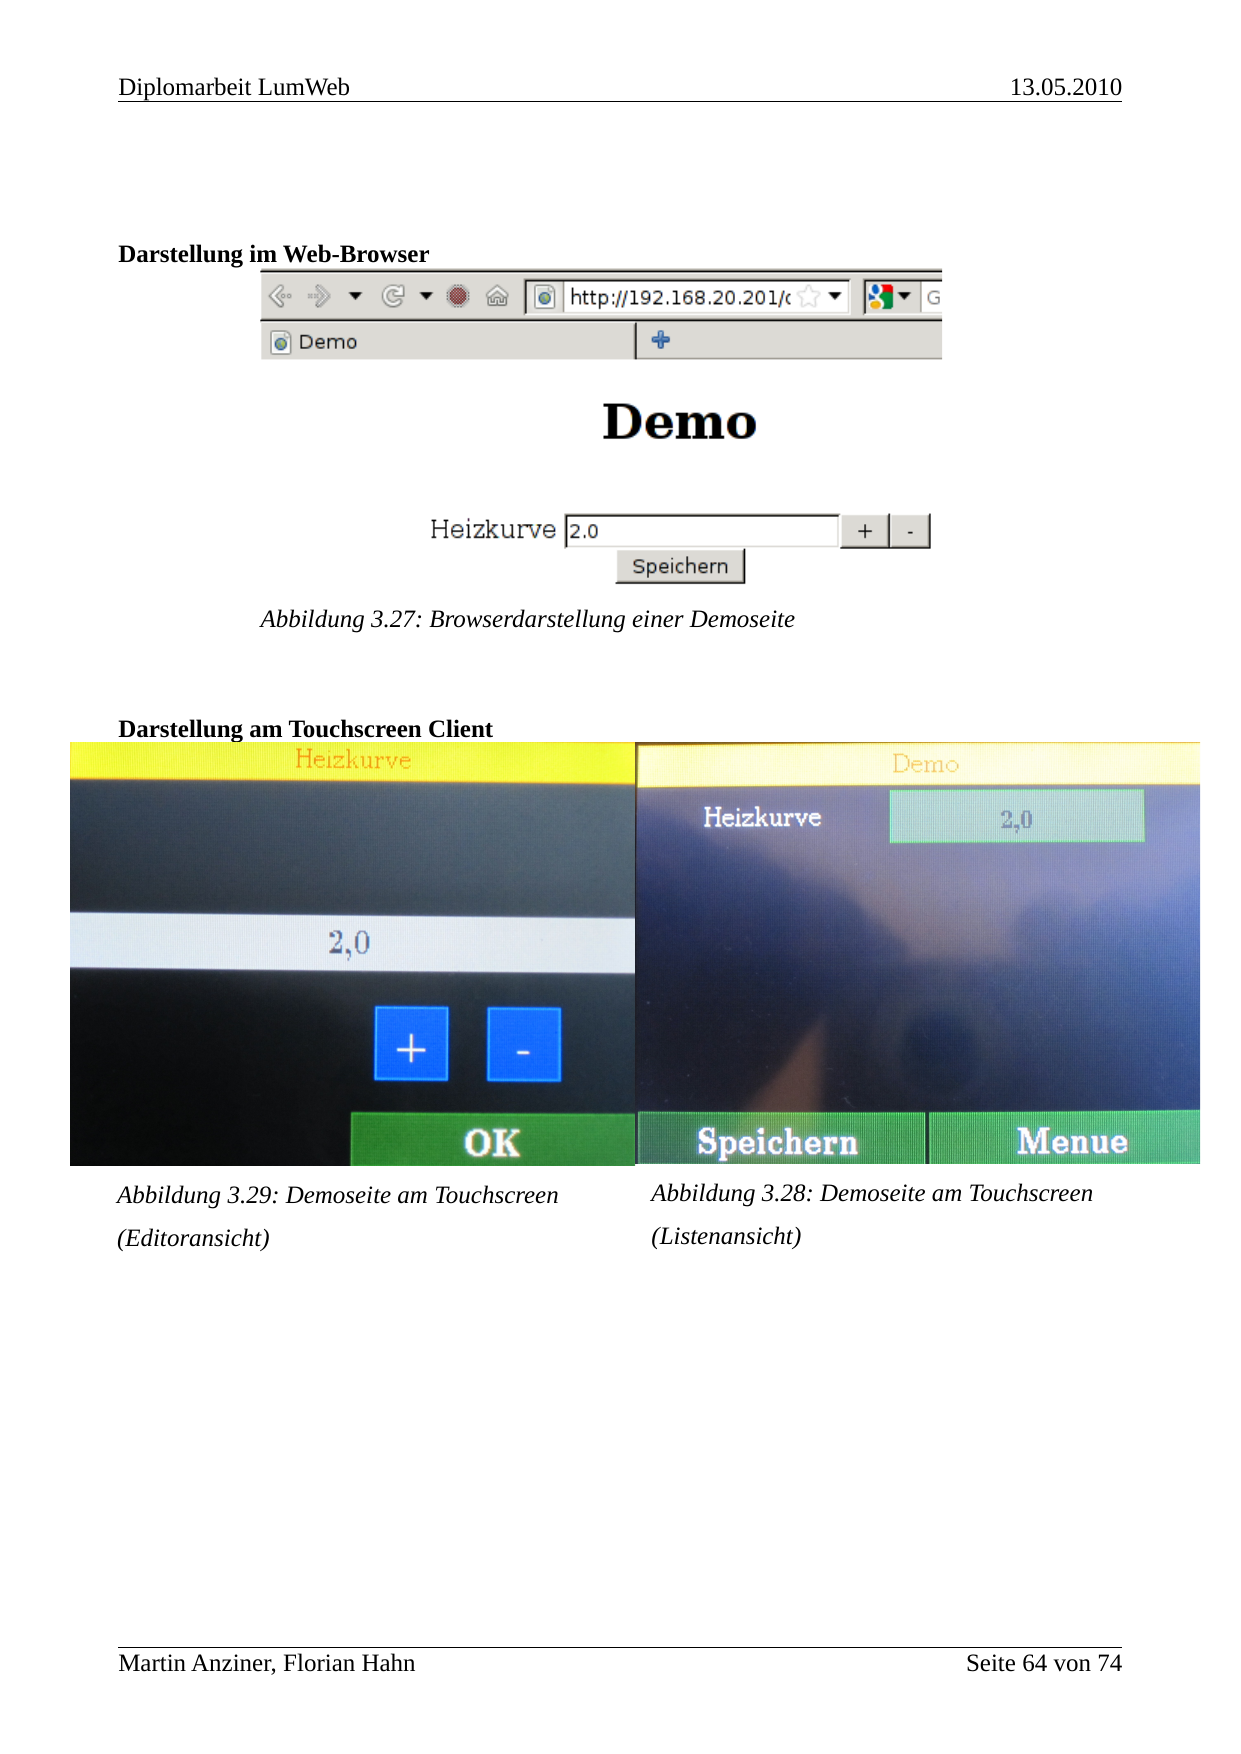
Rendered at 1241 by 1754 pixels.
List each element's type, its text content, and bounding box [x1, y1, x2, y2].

picture [260, 268, 943, 590]
text Darstellung im Web-Browser [118, 239, 1122, 268]
text Abbildung 3.27: Browserdarstellung einer Demoseite [260, 590, 938, 633]
text Abbildung 3.28: Demoseite am Touchscreen (Listenansicht) [651, 749, 1217, 1250]
picture [70, 742, 636, 1166]
text Abbildung 3.29: Demoseite am Touchscreen (Editoransicht) [117, 1166, 682, 1252]
picture [775, 801, 1160, 1164]
text Darstellung am Touchscreen Client [118, 714, 1217, 749]
